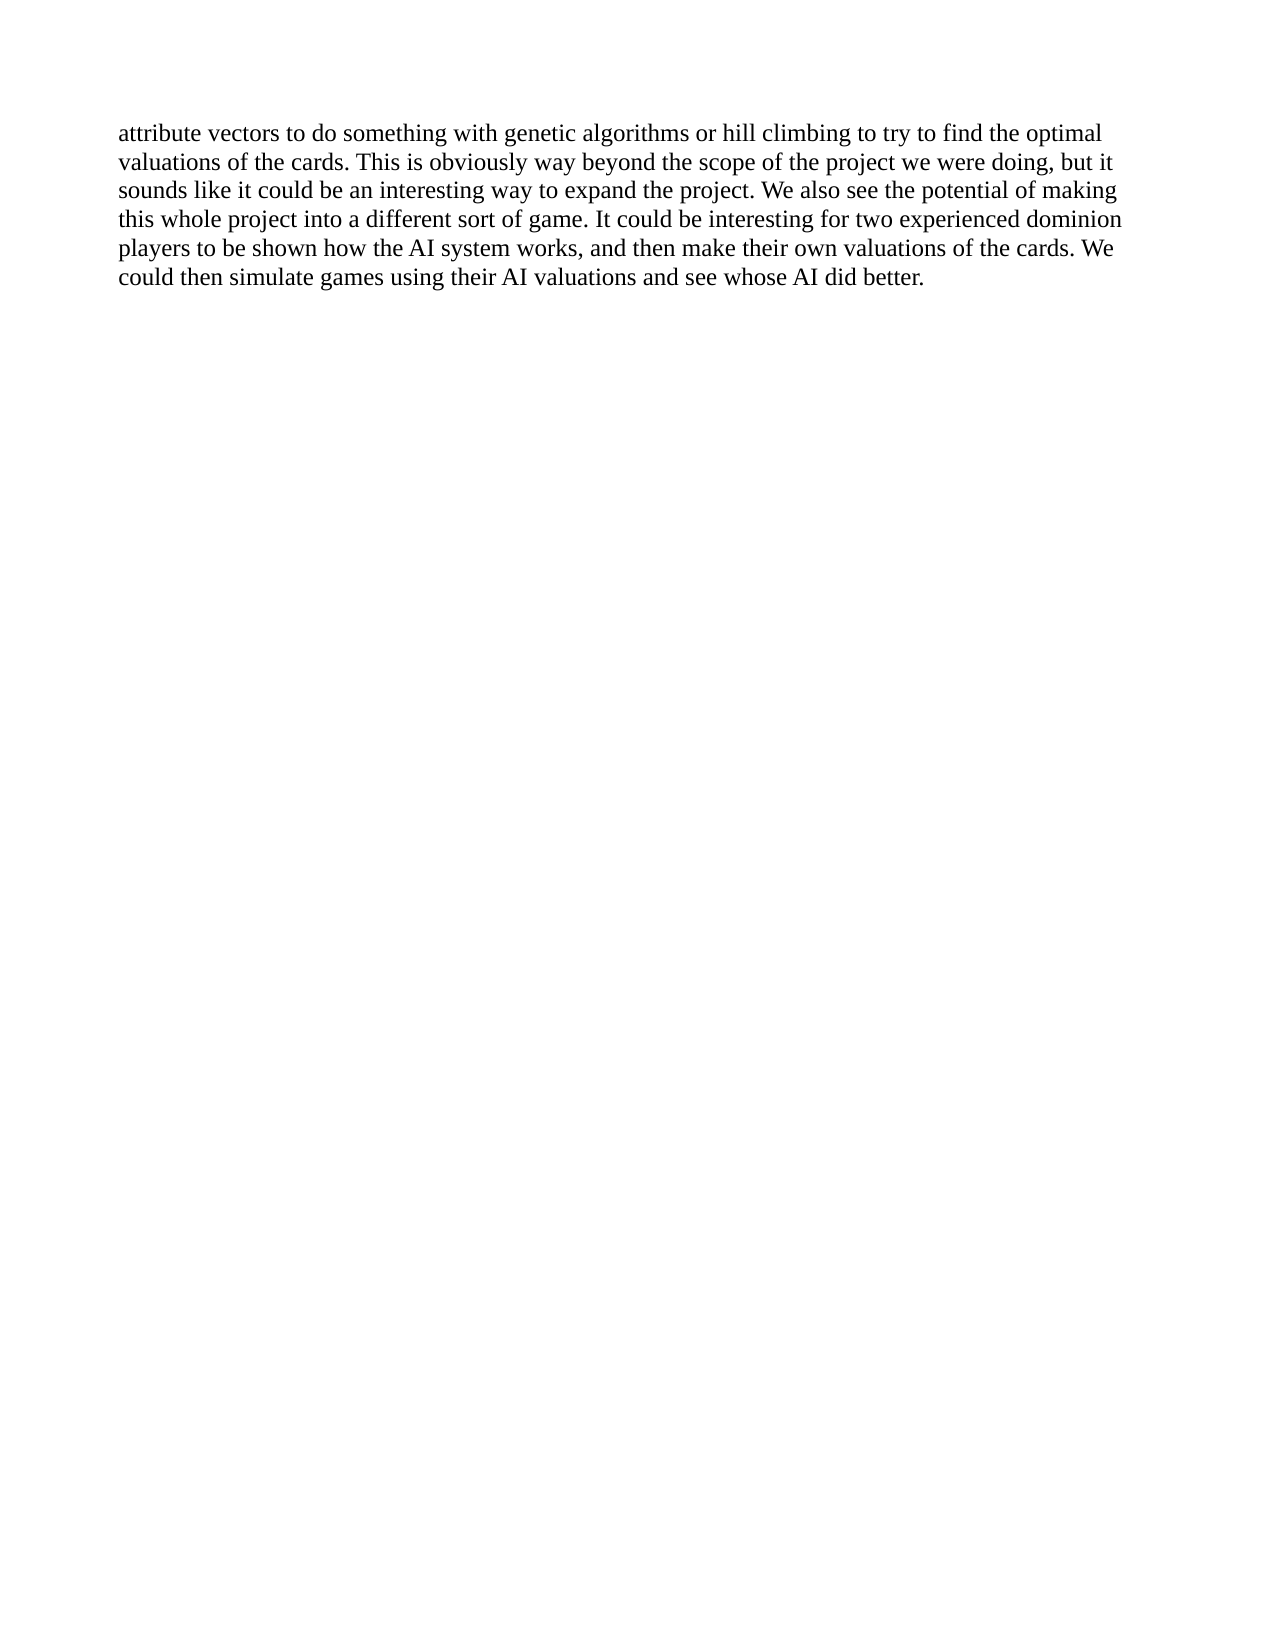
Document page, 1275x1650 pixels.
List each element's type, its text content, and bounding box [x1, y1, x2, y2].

text attribute vectors to do something with genetic algorithms or hill climbing to try to find the optimal valuations of the cards. This is obviously way beyond the scope of the project we were doing, but it sounds like it could be an interesting way to expand the project. We also see the potential of making this whole project into a different sort of game. It could be interesting for two experienced dominion players to be shown how the AI system works, and then make their own valuations of the cards. We could then simulate games using their AI valuations and see whose AI did better. [118, 118, 1157, 291]
